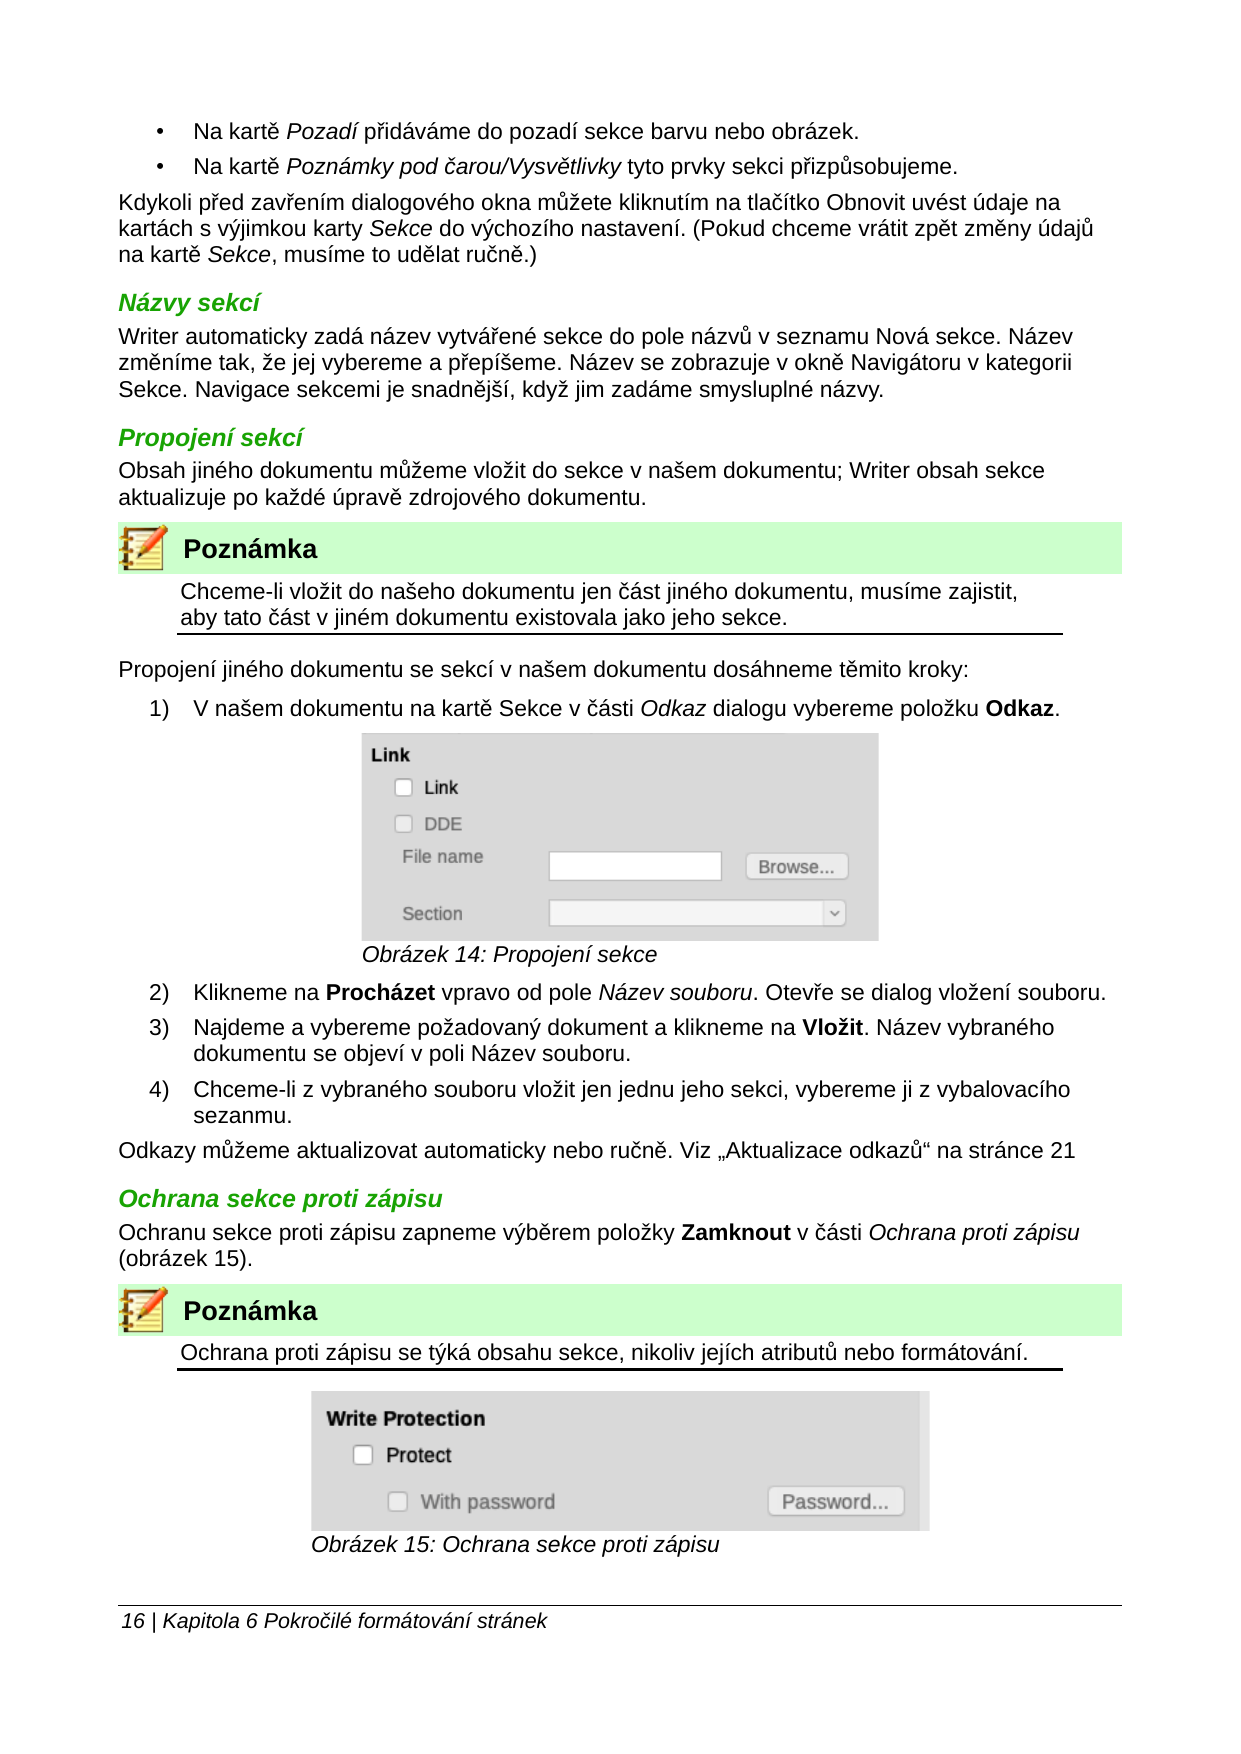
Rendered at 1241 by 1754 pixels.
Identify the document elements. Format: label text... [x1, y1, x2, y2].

text Obrázek 15: Ochrana sekce proti zápisu [311, 1531, 929, 1557]
text Kdykoli před zavřením dialogového okna můžete kliknutím na tlačítko Obnovit uvést údaje na kartách s výjimkou karty Sekce do výchozího nastavení. (Pokud chceme vrátit zpět změny údajů na kartě Sekce, musíme to udělat ručně.) [118, 188, 1122, 268]
subtitle Poznámka [118, 522, 1122, 574]
picture [119, 1285, 170, 1336]
text Chceme-li vložit do našeho dokumentu jen část jiného dokumentu, musíme zajistit, aby tato část v jiném dokumentu existovala jako jeho sekce. [177, 574, 1063, 633]
text Obsah jiného dokumentu můžeme vložit do sekce v našem dokumentu; Writer obsah sekce aktualizuje po každé úpravě zdrojového dokumentu. [118, 457, 1122, 510]
subtitle Ochrana sekce proti zápisu [118, 1184, 1122, 1213]
picture [119, 523, 170, 574]
text Ochrana proti zápisu se týká obsahu sekce, nikoliv jejích atributů nebo formátování. [177, 1336, 1063, 1368]
list Chceme-li z vybraného souboru vložit jen jednu jeho sekci, vybereme ji z vybalovacího sezanmu. [169, 1076, 1122, 1128]
picture [361, 733, 879, 941]
subtitle Propojení sekcí [118, 423, 1122, 451]
text Odkazy můžeme aktualizovat automaticky nebo ručně. Viz „Aktualizace odkazů“ na stránce 21 [118, 1137, 1122, 1163]
list Najdeme a vybereme požadovaný dokument a klikneme na Vložit. Název vybraného dokumentu se objeví v poli Název souboru. [169, 1014, 1122, 1067]
list Na kartě Pozadí přidáváme do pozadí sekce barvu nebo obrázek. [156, 118, 1122, 144]
list Klikneme na Procházet vpravo od pole Název souboru. Otevře se dialog vložení souboru. [169, 979, 1122, 1005]
list Propojení jiného dokumentu se sekcí v našem dokumentu dosáhneme těmito kroky: [118, 656, 1122, 683]
text Obrázek 14: Propojení sekce [362, 941, 879, 967]
subtitle Názvy sekcí [118, 288, 1122, 317]
subtitle Poznámka [118, 1284, 1122, 1336]
picture [311, 1391, 930, 1531]
text Ochranu sekce proti zápisu zapneme výběrem položky Zamknout v části Ochrana proti zápisu (obrázek 15). [118, 1219, 1122, 1272]
list V našem dokumentu na kartě Sekce v části Odkaz dialogu vybereme položku Odkaz. [169, 695, 1122, 722]
list Na kartě Poznámky pod čarou/Vysvětlivky tyto prvky sekci přizpůsobujeme. [156, 153, 1122, 180]
text Writer automaticky zadá název vytvářené sekce do pole názvů v seznamu Nová sekce. Název změníme tak, že jej vybereme a přepíšeme. Název se zobrazuje v okně Navigátoru v kategorii Sekce. Navigace sekcemi je snadnější, když jim zadáme smysluplné názvy. [118, 323, 1122, 402]
